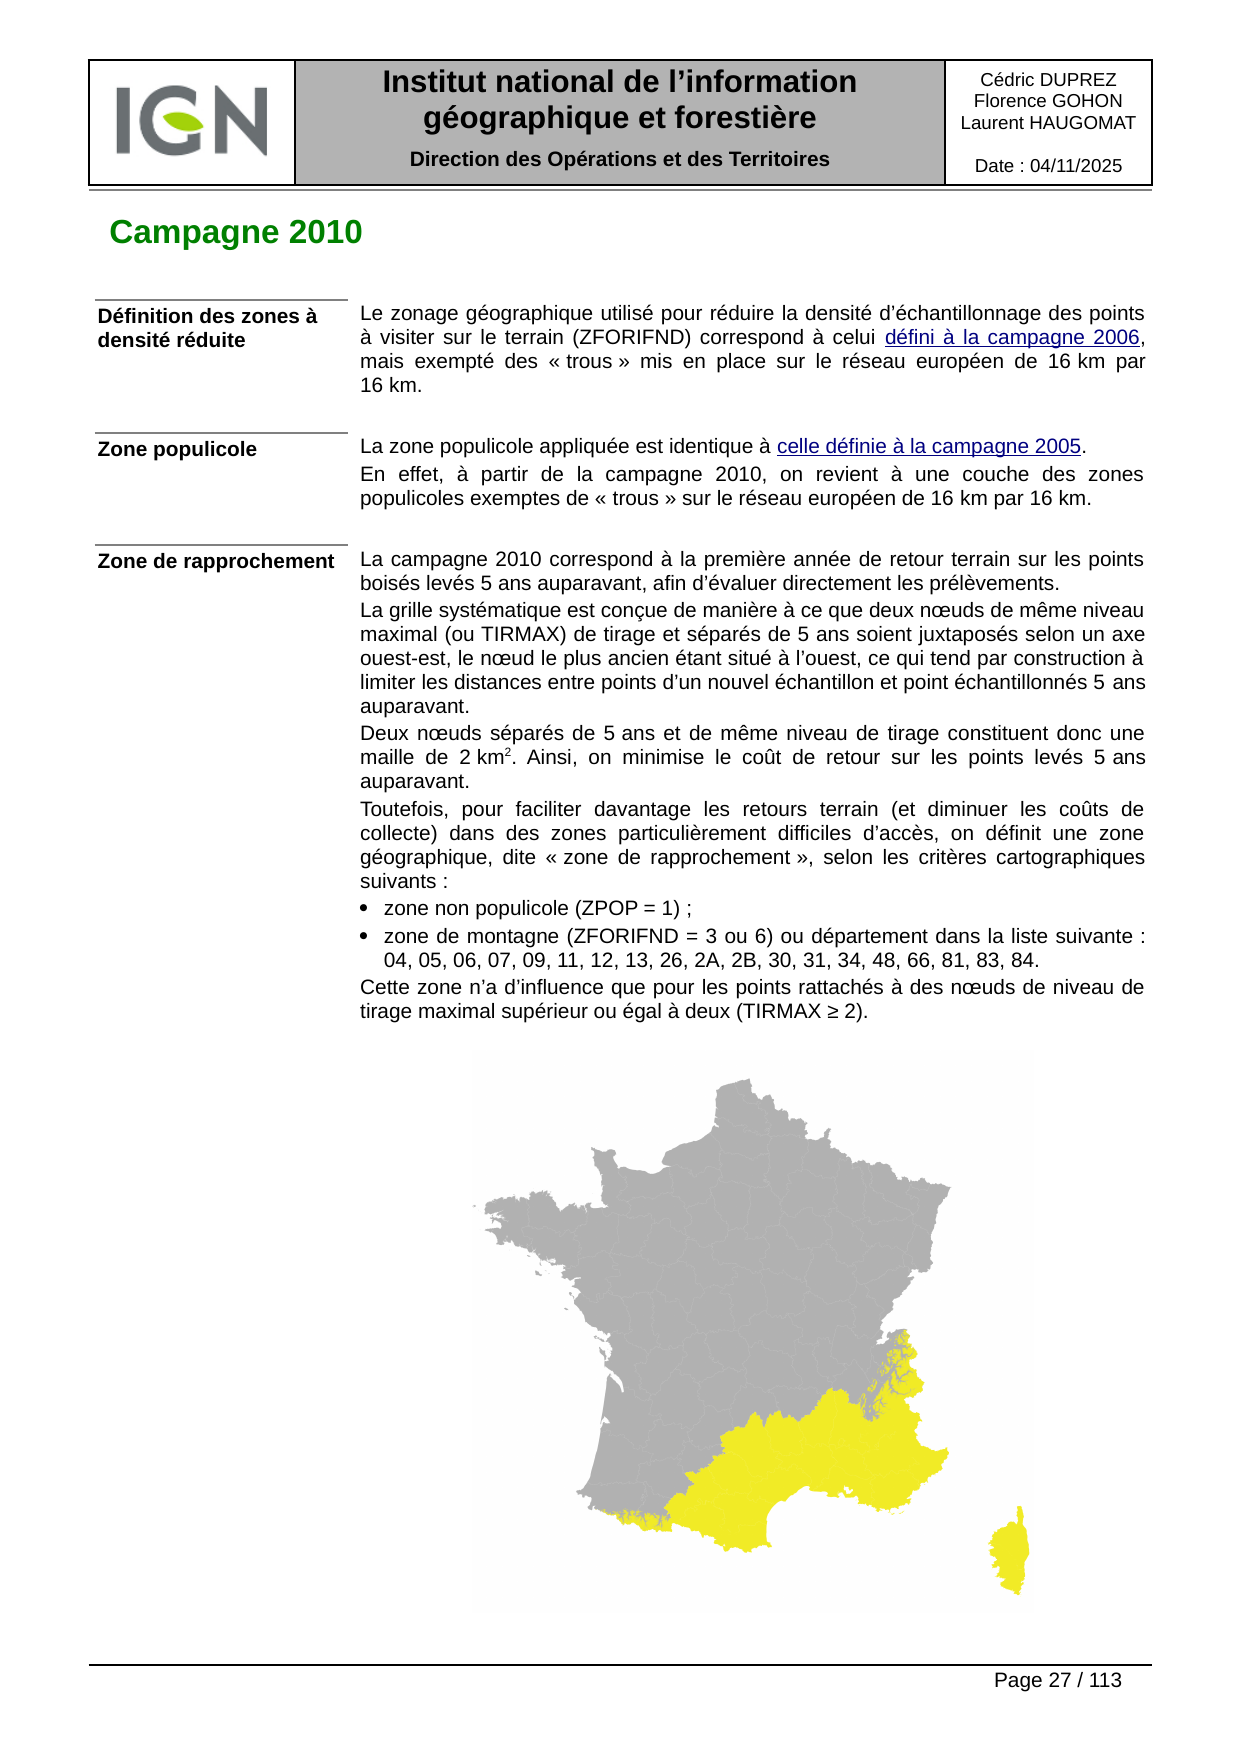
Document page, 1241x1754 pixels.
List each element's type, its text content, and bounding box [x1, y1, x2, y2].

picture [91, 62, 293, 180]
table_header Le zonage géographique utilisé pour réduire la densité d’échantillonnage des points à visiter sur le terrain (ZFORIFND) correspond à celui défini à la campagne 2006, mais exempté des « trous » mis en place sur le réseau européen de 16 km par 16 km. [354, 298, 1152, 430]
picture [472, 1050, 1034, 1613]
table_cell La campagne 2010 correspond à la première année de retour terrain sur les points boisés levés 5 ans auparavant, afin d’évaluer directement les prélèvements. La grille systématique est conçue de manière à ce que deux nœuds de même niveau maximal (ou TIRMAX) de tirage et séparés de 5 ans soient juxtaposés selon un axe ouest-est, le nœud le plus ancien étant situé à l’ouest, ce qui tend par construction à limiter les distances entre points d’un nouvel échantillon et point échantillonnés 5 ans auparavant. Deux nœuds séparés de 5 ans et de même niveau de tirage constituent donc une maille de 2 km2. Ainsi, on minimise le coût de retour sur les points levés 5 ans auparavant. Toutefois, pour faciliter davantage les retours terrain (et diminuer les coûts de collecte) dans des zones particulièrement difficiles d’accès, on définit une zone géographique, dite « zone de rapprochement », selon les critères cartographiques suivants : zone non populicole (ZPOP = 1) ; zone de montagne (ZFORIFND = 3 ou 6) ou département dans la liste suivante : 04, 05, 06, 07, 09, 11, 12, 13, 26, 2A, 2B, 30, 31, 34, 48, 66, 81, 83, 84. Cette zone n’a d’influence que pour les points rattachés à des nœuds de niveau de tirage maximal supérieur ou égal à deux (TIRMAX ≥ 2). [354, 543, 1152, 1642]
table_cell Zone de rapprochement [89, 543, 354, 1642]
table_cell Zone populicole [89, 430, 354, 543]
subtitle Campagne 2010 [88, 190, 1152, 271]
table_header Définition des zones à densité réduite [89, 298, 354, 430]
table_cell La zone populicole appliquée est identique à celle définie à la campagne 2005. En effet, à partir de la campagne 2010, on revient à une couche des zones populicoles exemptes de « trous » sur le réseau européen de 16 km par 16 km. [354, 430, 1152, 543]
